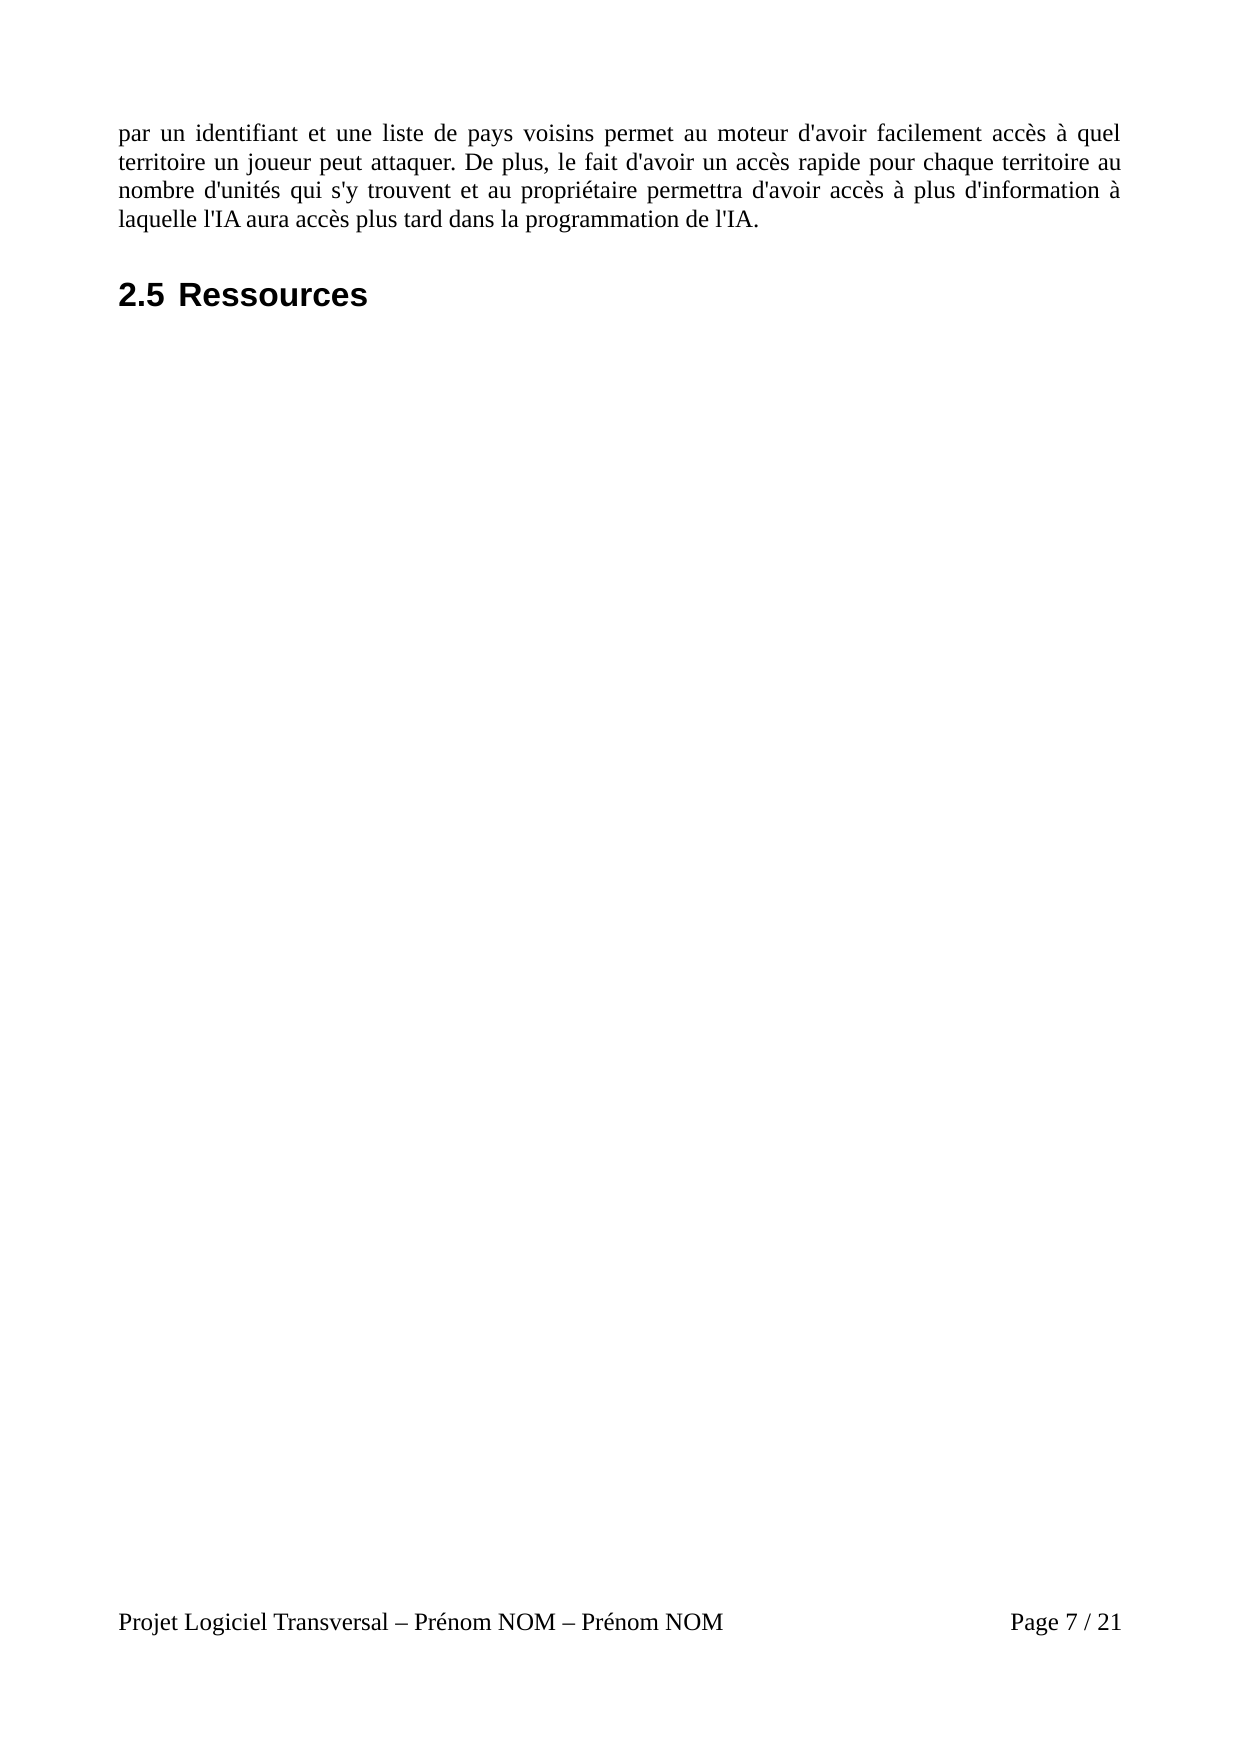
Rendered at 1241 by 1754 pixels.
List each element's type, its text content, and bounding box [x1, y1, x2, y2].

text par un identifiant et une liste de pays voisins permet au moteur d'avoir facilement accès à quel territoire un joueur peut attaquer. De plus, le fait d'avoir un accès rapide pour chaque territoire au nombre d'unités qui s'y trouvent et au propriétaire permettra d'avoir accès à plus d'information à laquelle l'IA aura accès plus tard dans la programmation de l'IA. [118, 118, 1122, 233]
subtitle Ressources [118, 274, 1122, 313]
